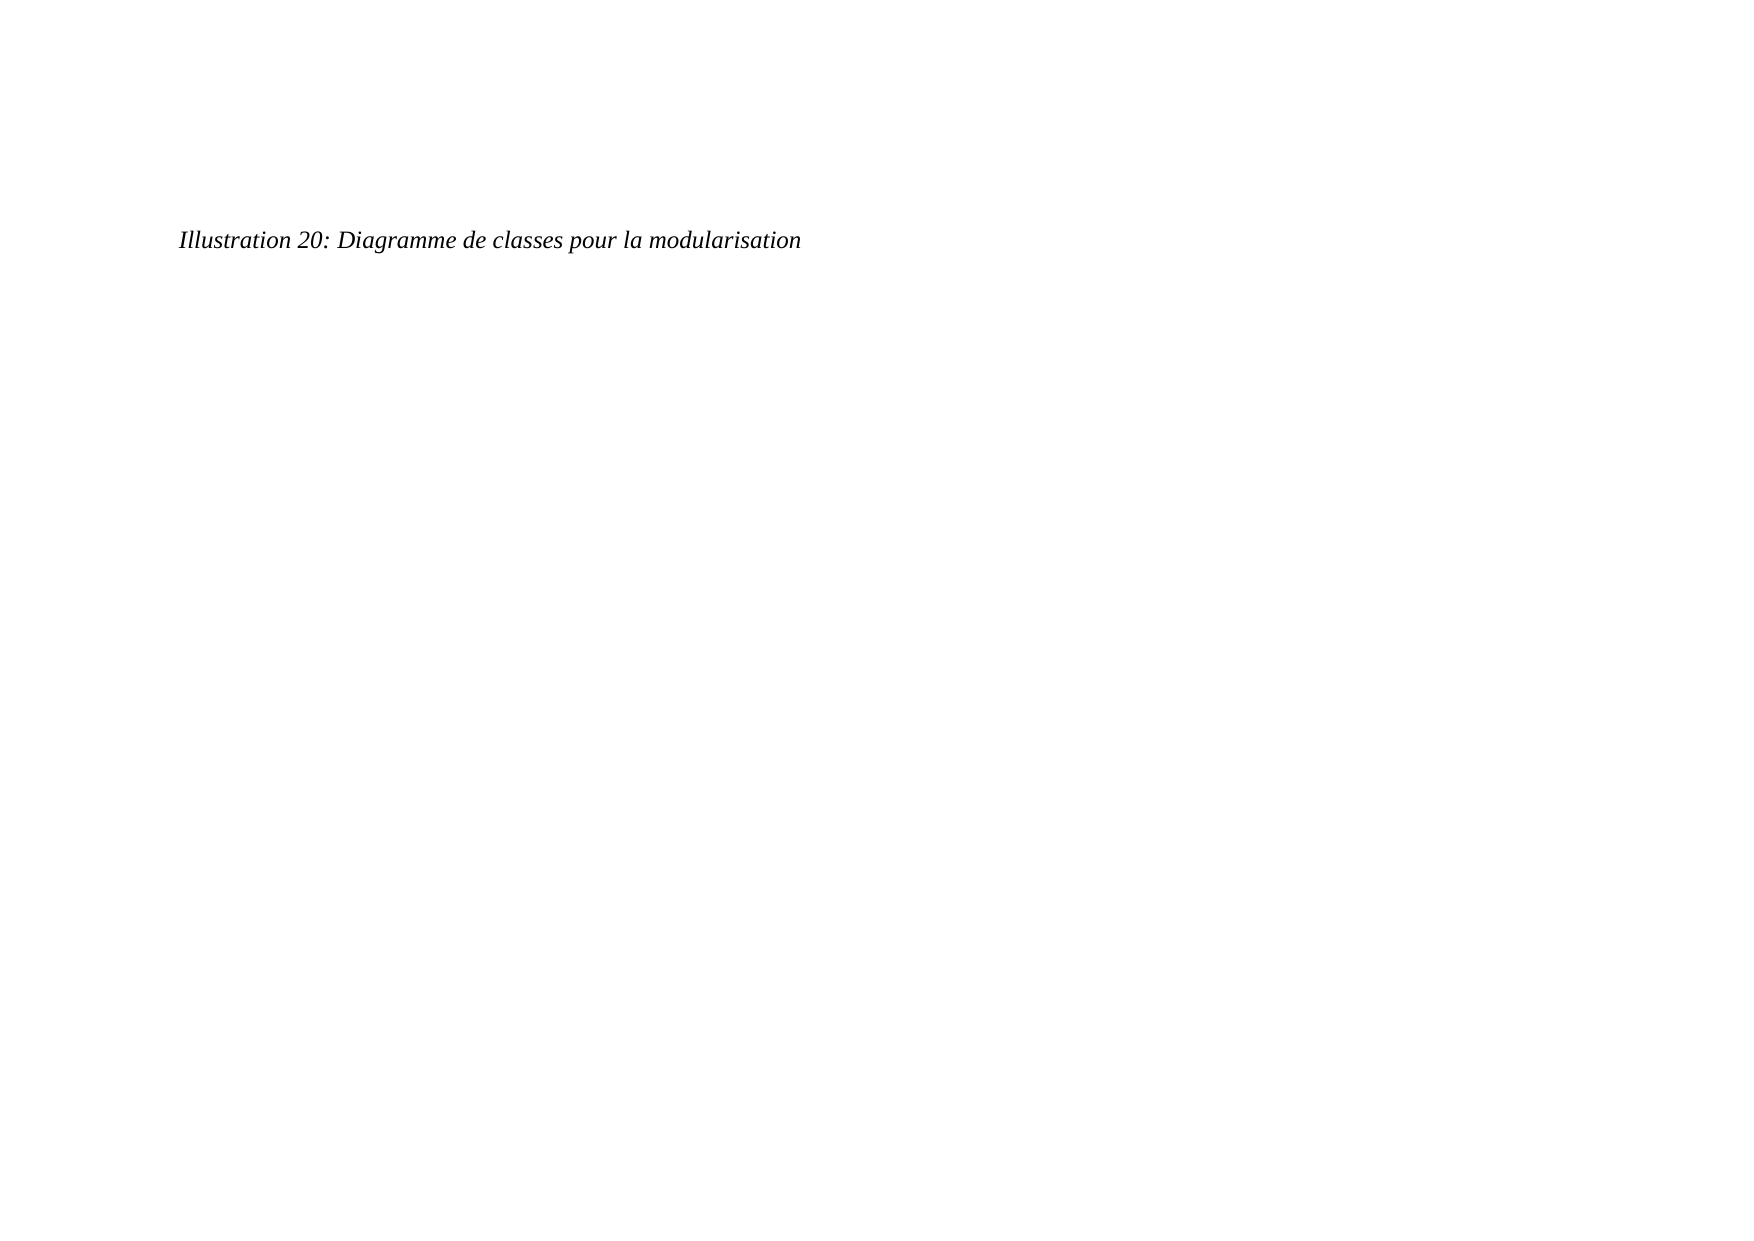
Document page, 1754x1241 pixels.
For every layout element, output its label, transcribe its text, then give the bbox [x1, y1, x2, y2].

text Illustration 20: Diagramme de classes pour la modularisation [179, 226, 1575, 254]
